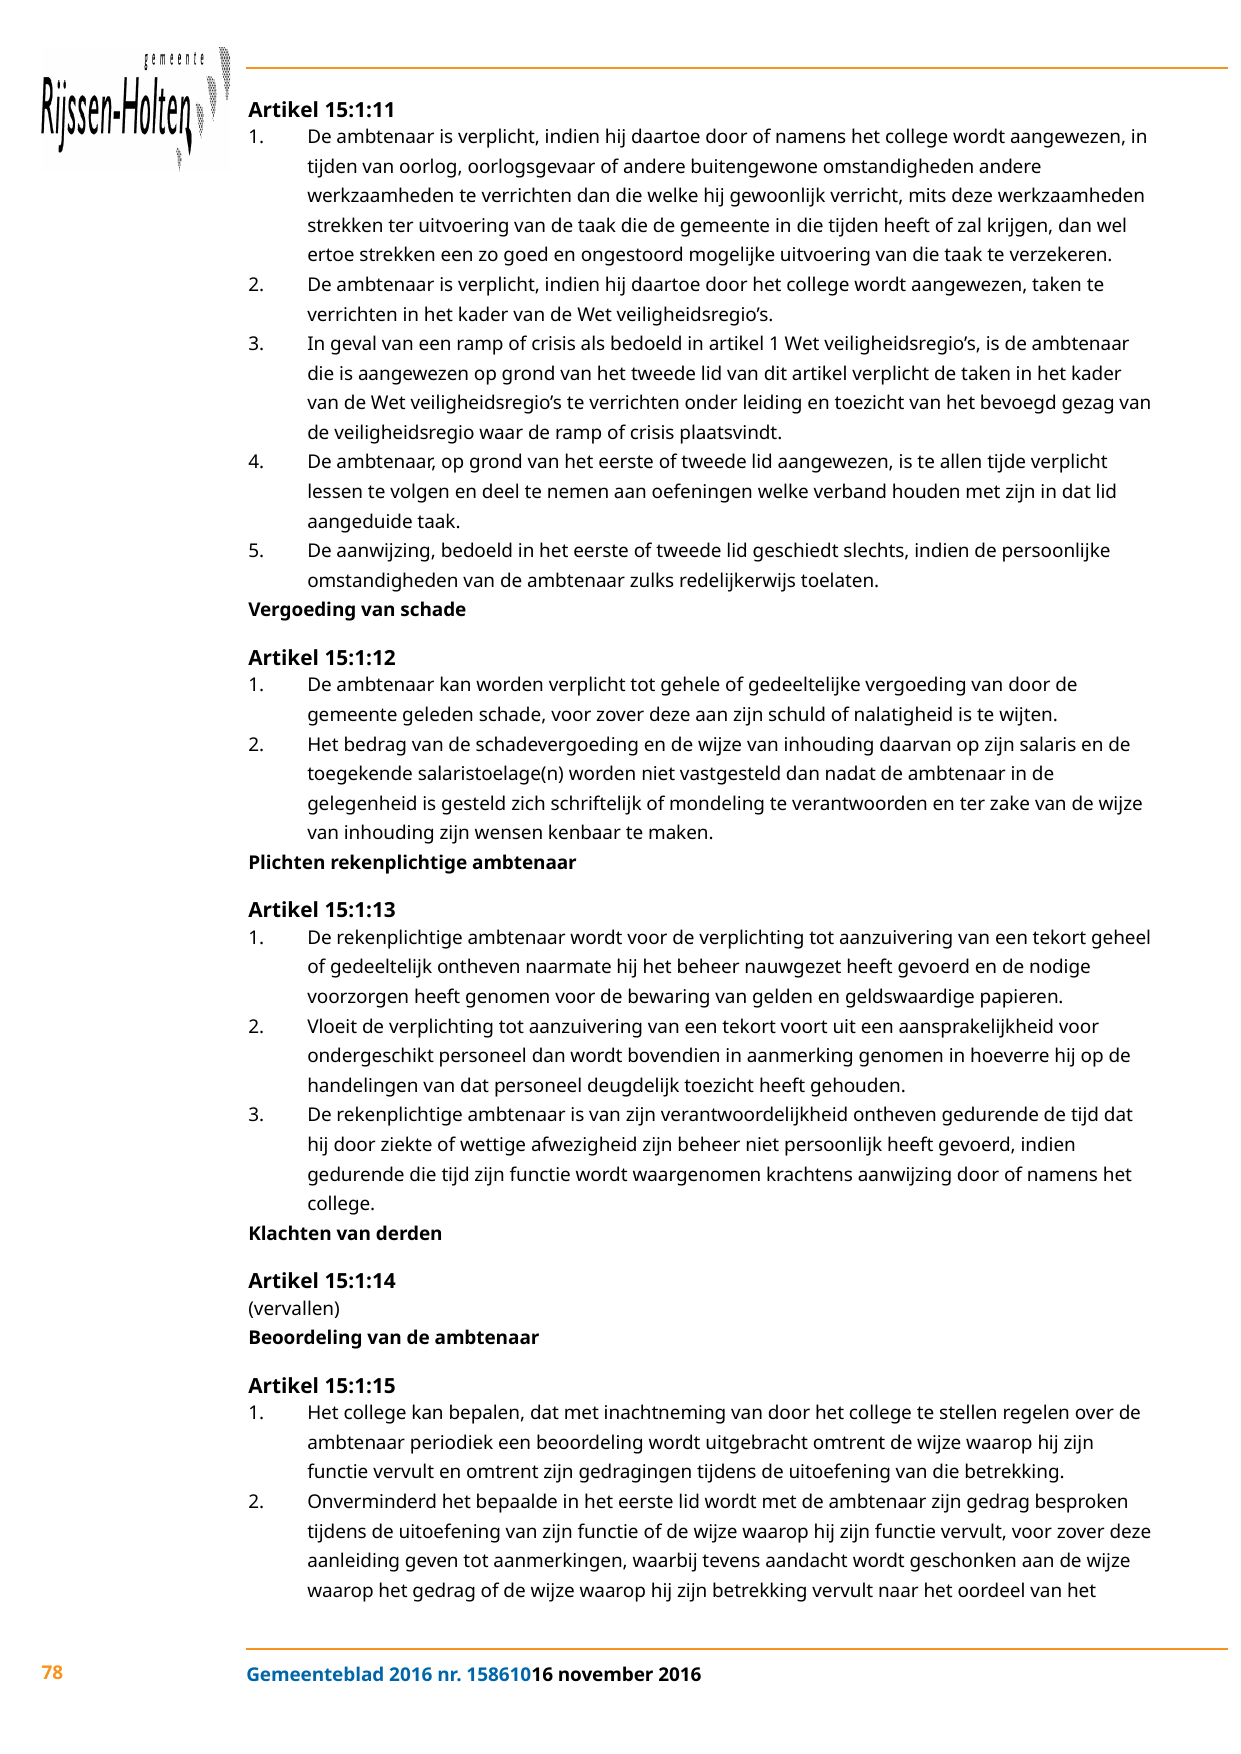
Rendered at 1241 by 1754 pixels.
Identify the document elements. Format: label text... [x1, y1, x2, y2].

text Artikel 15:1:12 [248, 643, 1152, 672]
picture [41, 47, 231, 172]
text Artikel 15:1:15 [248, 1371, 1152, 1399]
list De rekenplichtige ambtenaar wordt voor de verplichting tot aanzuivering van een tekort geheel of gedeeltelijk ontheven naarmate hij het beheer nauwgezet heeft gevoerd en de nodige voorzorgen heeft genomen voor de bewaring van gelden en geldswaardige papieren. [248, 924, 1152, 1009]
text Beoordeling van de ambtenaar [248, 1324, 1152, 1350]
text Artikel 15:1:14 [248, 1266, 1152, 1295]
list De ambtenaar is verplicht, indien hij daartoe door het college wordt aangewezen, taken te verrichten in het kader van de Wet veiligheidsregio’s. [248, 271, 1152, 326]
list Onverminderd het bepaalde in het eerste lid wordt met de ambtenaar zijn gedrag besproken tijdens de uitoefening van zijn functie of de wijze waarop hij zijn functie vervult, voor zover deze aanleiding geven tot aanmerkingen, waarbij tevens aandacht wordt geschonken aan de wijze waarop het gedrag of de wijze waarop hij zijn betrekking vervult naar het oordeel van het [248, 1488, 1152, 1603]
text Artikel 15:1:11 [248, 95, 1152, 123]
list Het college kan bepalen, dat met inachtneming van door het college te stellen regelen over de ambtenaar periodiek een beoordeling wordt uitgebracht omtrent de wijze waarop hij zijn functie vervult en omtrent zijn gedragingen tijdens de uitoefening van die betrekking. [248, 1399, 1152, 1484]
list De rekenplichtige ambtenaar is van zijn verantwoordelijkheid ontheven gedurende de tijd dat hij door ziekte of wettige afwezigheid zijn beheer niet persoonlijk heeft gevoerd, indien gedurende die tijd zijn functie wordt waargenomen krachtens aanwijzing door of namens het college. [248, 1102, 1152, 1216]
list De ambtenaar kan worden verplicht tot gehele of gedeeltelijke vergoeding van door de gemeente geleden schade, voor zover deze aan zijn schuld of nalatigheid is te wijten. [248, 672, 1152, 727]
text Klachten van derden [248, 1220, 1152, 1246]
list De ambtenaar, op grond van het eerste of tweede lid aangewezen, is te allen tijde verplicht lessen te volgen en deel te nemen aan oefeningen welke verband houden met zijn in dat lid aangeduide taak. [248, 449, 1152, 533]
text Artikel 15:1:13 [248, 896, 1152, 924]
text (vervallen) [248, 1295, 1152, 1321]
text Plichten rekenplichtige ambtenaar [248, 849, 1152, 875]
list De ambtenaar is verplicht, indien hij daartoe door of namens het college wordt aangewezen, in tijden van oorlog, oorlogsgevaar of andere buitengewone omstandigheden andere werkzaamheden te verrichten dan die welke hij gewoonlijk verricht, mits deze werkzaamheden strekken ter uitvoering van de taak die de gemeente in die tijden heeft of zal krijgen, dan wel ertoe strekken een zo goed en ongestoord mogelijke uitvoering van die taak te verzekeren. [248, 123, 1152, 267]
list De aanwijzing, bedoeld in het eerste of tweede lid geschiedt slechts, indien de persoonlijke omstandigheden van de ambtenaar zulks redelijkerwijs toelaten. [248, 537, 1152, 593]
list Het bedrag van de schadevergoeding en de wijze van inhouding daarvan op zijn salaris en de toegekende salaristoelage(n) worden niet vastgesteld dan nadat de ambtenaar in de gelegenheid is gesteld zich schriftelijk of mondeling te verantwoorden en ter zake van de wijze van inhouding zijn wensen kenbaar te maken. [248, 731, 1152, 845]
list In geval van een ramp of crisis als bedoeld in artikel 1 Wet veiligheidsregio’s, is de ambtenaar die is aangewezen op grond van het tweede lid van dit artikel verplicht de taken in het kader van de Wet veiligheidsregio’s te verrichten onder leiding en toezicht van het bevoegd gezag van de veiligheidsregio waar de ramp of crisis plaatsvindt. [248, 330, 1152, 445]
list Vloeit de verplichting tot aanzuivering van een tekort voort uit een aansprakelijkheid voor ondergeschikt personeel dan wordt bovendien in aanmerking genomen in hoeverre hij op de handelingen van dat personeel deugdelijk toezicht heeft gehouden. [248, 1013, 1152, 1098]
text Vergoeding van schade [248, 597, 1152, 622]
